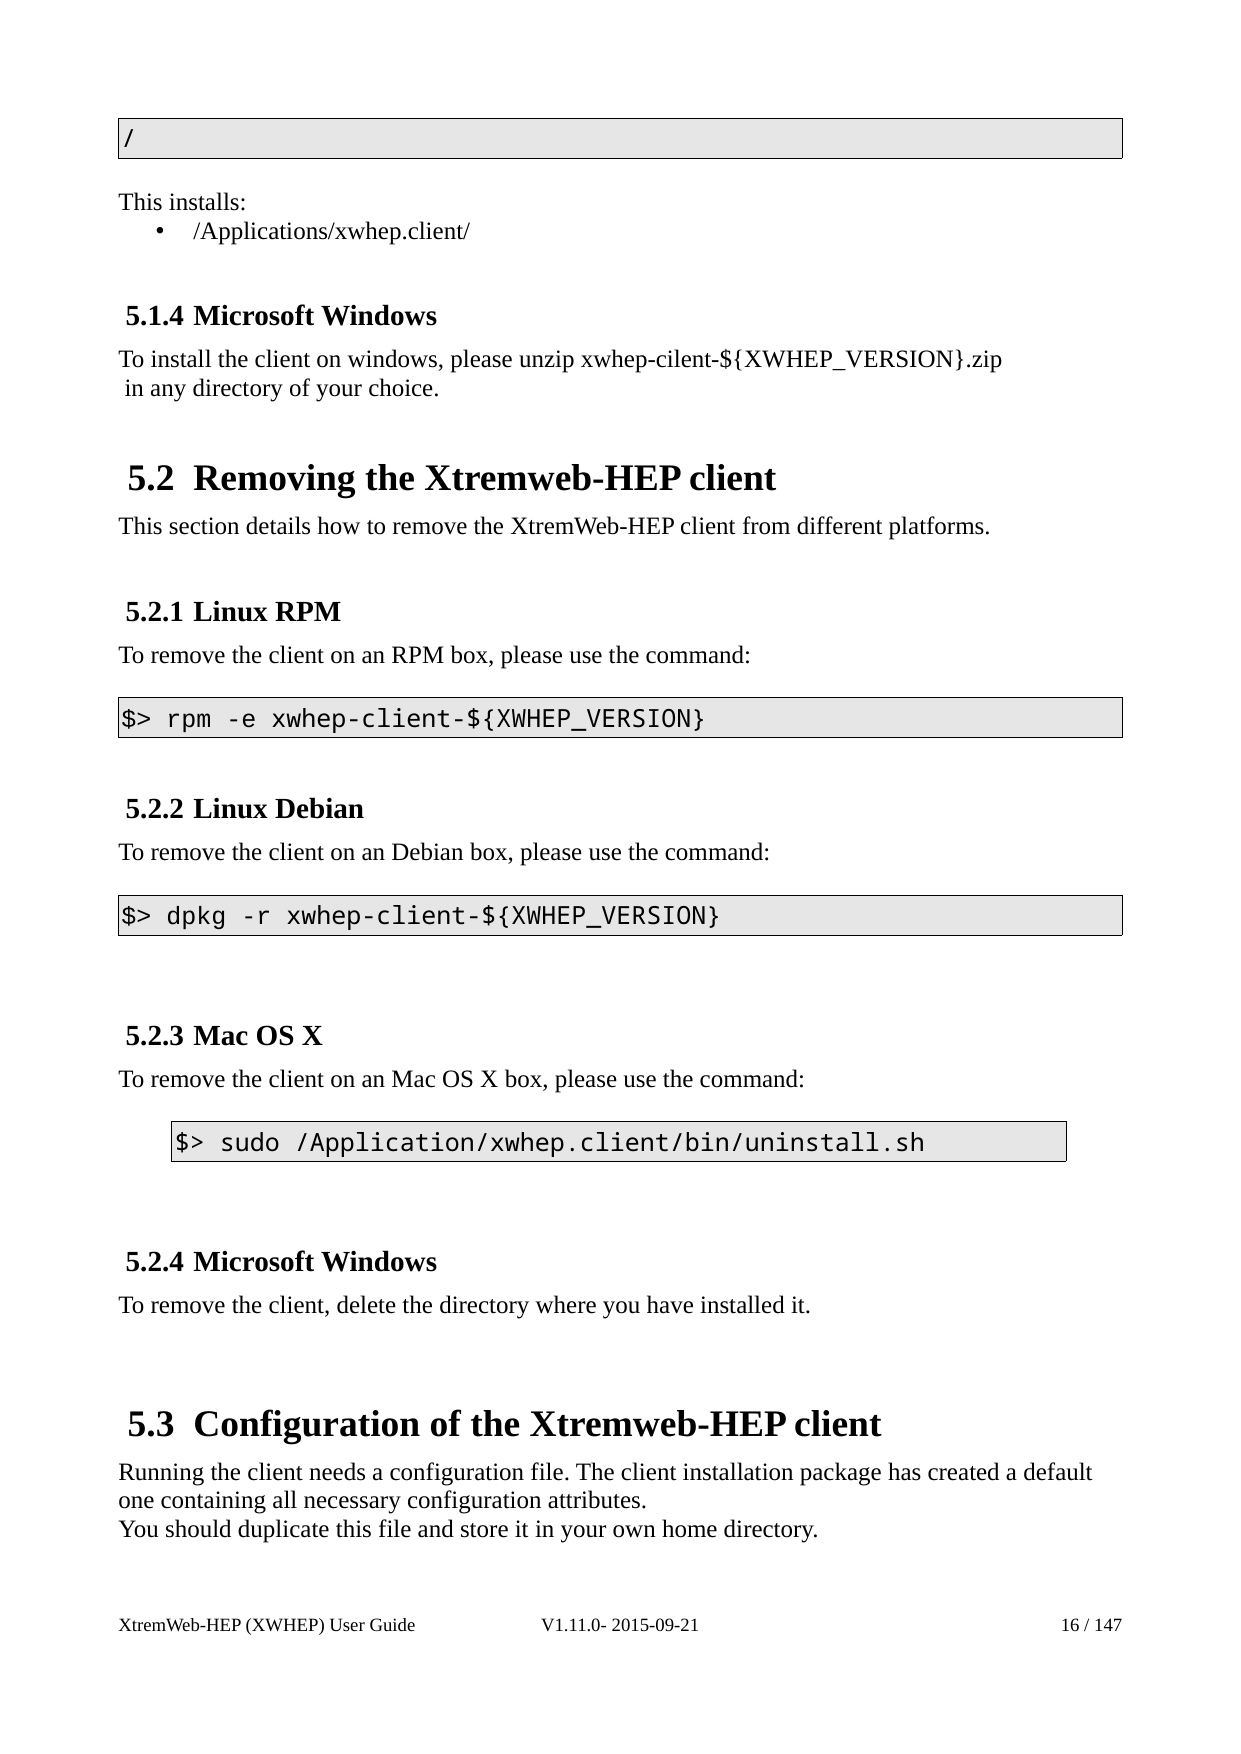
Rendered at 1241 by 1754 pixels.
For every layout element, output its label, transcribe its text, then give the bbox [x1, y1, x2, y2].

subtitle Linux RPM [118, 594, 1122, 627]
text To install the client on windows, please unzip xwhep-cilent-${XWHEP_VERSION}.zip [118, 344, 1122, 373]
subtitle Microsoft Windows [118, 298, 1122, 332]
text This section details how to remove the XtremWeb-HEP client from different platforms. [118, 511, 1122, 540]
text This installs: [118, 187, 1122, 216]
text in any directory of your choice. [118, 373, 1122, 402]
text To remove the client, delete the directory where you have installed it. [118, 1290, 1122, 1318]
text Running the client needs a configuration file. The client installation package has created a default one containing all necessary configuration attributes. [118, 1457, 1122, 1514]
text $> dpkg -r xwhep-client-${XWHEP_VERSION} [119, 896, 1122, 935]
list /Applications/xwhep.client/ [156, 216, 1122, 244]
text To remove the client on an RPM box, please use the command: [118, 640, 1122, 668]
text / [119, 119, 1122, 158]
text $> sudo /Application/xwhep.client/bin/uninstall.sh [172, 1122, 1066, 1161]
subtitle Configuration of the Xtremweb-HEP client [118, 1401, 1122, 1444]
text You should duplicate this file and store it in your own home directory. [118, 1514, 1122, 1543]
subtitle Mac OS X [118, 1018, 1122, 1051]
subtitle Microsoft Windows [118, 1244, 1122, 1277]
subtitle Removing the Xtremweb-HEP client [118, 456, 1122, 499]
text To remove the client on an Mac OS X box, please use the command: [118, 1064, 1122, 1092]
text To remove the client on an Debian box, please use the command: [118, 837, 1122, 866]
subtitle Linux Debian [118, 791, 1122, 825]
text $> rpm -e xwhep-client-${XWHEP_VERSION} [119, 698, 1122, 737]
